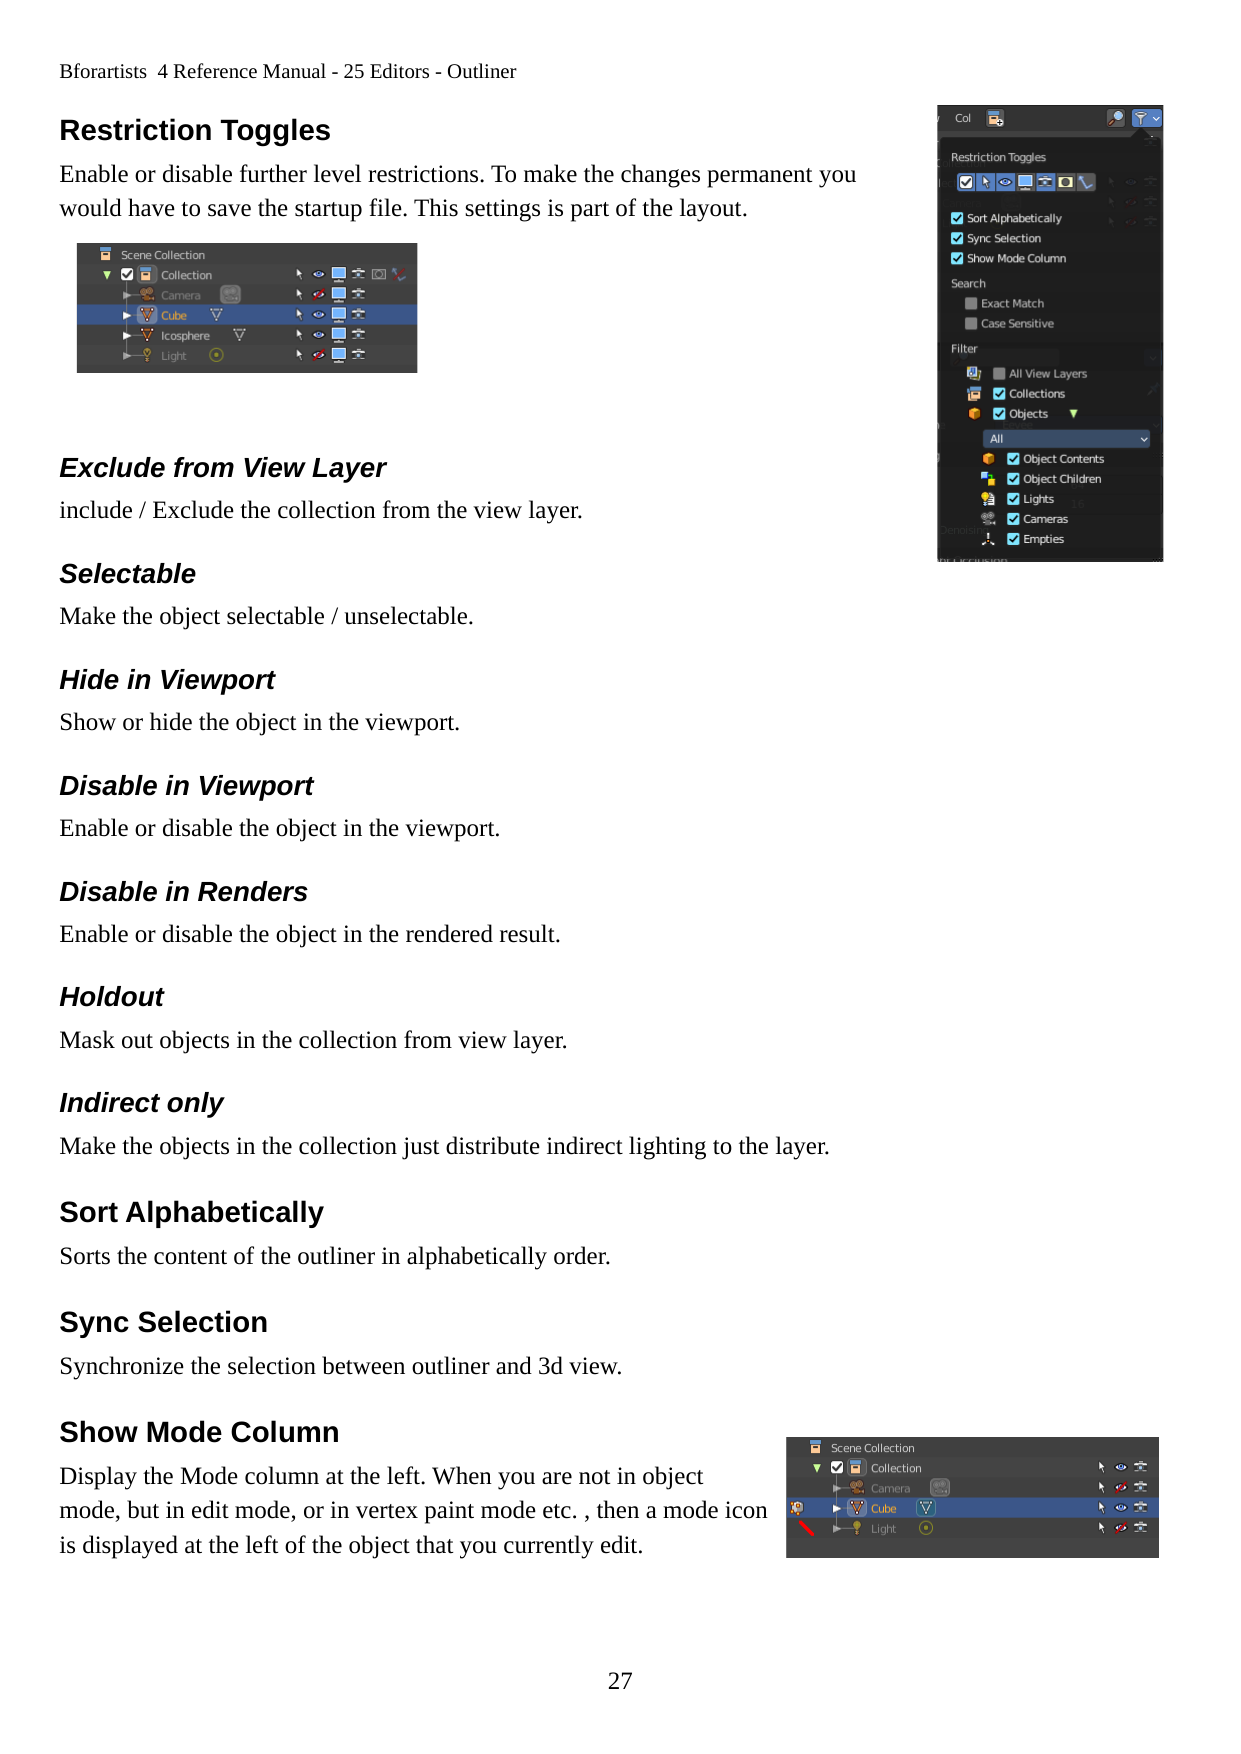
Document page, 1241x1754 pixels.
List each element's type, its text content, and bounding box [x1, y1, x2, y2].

picture [786, 1437, 1159, 1558]
subtitle [1164, 113, 1181, 146]
text Make the object selectable / unselectable. [59, 601, 1181, 630]
subtitle Sort Alphabetically [59, 1195, 1181, 1228]
text include / Exclude the collection from the view layer. [59, 496, 937, 524]
text Enable or disable the object in the viewport. [59, 813, 1181, 842]
subtitle Disable in Viewport [59, 769, 1181, 801]
subtitle Sync Selection [59, 1305, 1181, 1338]
text Synchronize the selection between outliner and 3d view. [59, 1351, 1181, 1380]
text Display the Mode column at the left. When you are not in object mode, but in edit mode, or in vertex paint mode etc. , then a mode icon is displayed at the left of the object that you currently edit. [59, 1461, 786, 1558]
subtitle [1164, 451, 1181, 483]
picture [937, 105, 1164, 562]
text Mask out objects in the collection from view layer. [59, 1025, 1181, 1054]
subtitle Disable in Renders [59, 875, 1181, 907]
subtitle Restriction Toggles [59, 113, 937, 146]
text Make the objects in the collection just distribute indirect lighting to the layer. [59, 1131, 1181, 1160]
text Sorts the content of the outliner in alphabetically order. [59, 1241, 1181, 1270]
text Enable or disable the object in the rendered result. [59, 919, 1181, 948]
subtitle Selectable [59, 557, 1181, 589]
subtitle Indirect only [59, 1087, 1181, 1119]
subtitle Hide in Viewport [59, 663, 1181, 695]
subtitle Show Mode Column [59, 1414, 1181, 1448]
subtitle Holdout [59, 981, 1181, 1013]
text Enable or disable further level restrictions. To make the changes permanent you would have to save the startup file. This settings is part of the layout. [59, 159, 937, 222]
picture [76, 243, 418, 373]
subtitle Exclude from View Layer [59, 451, 937, 483]
text Show or hide the object in the viewport. [59, 707, 1181, 736]
